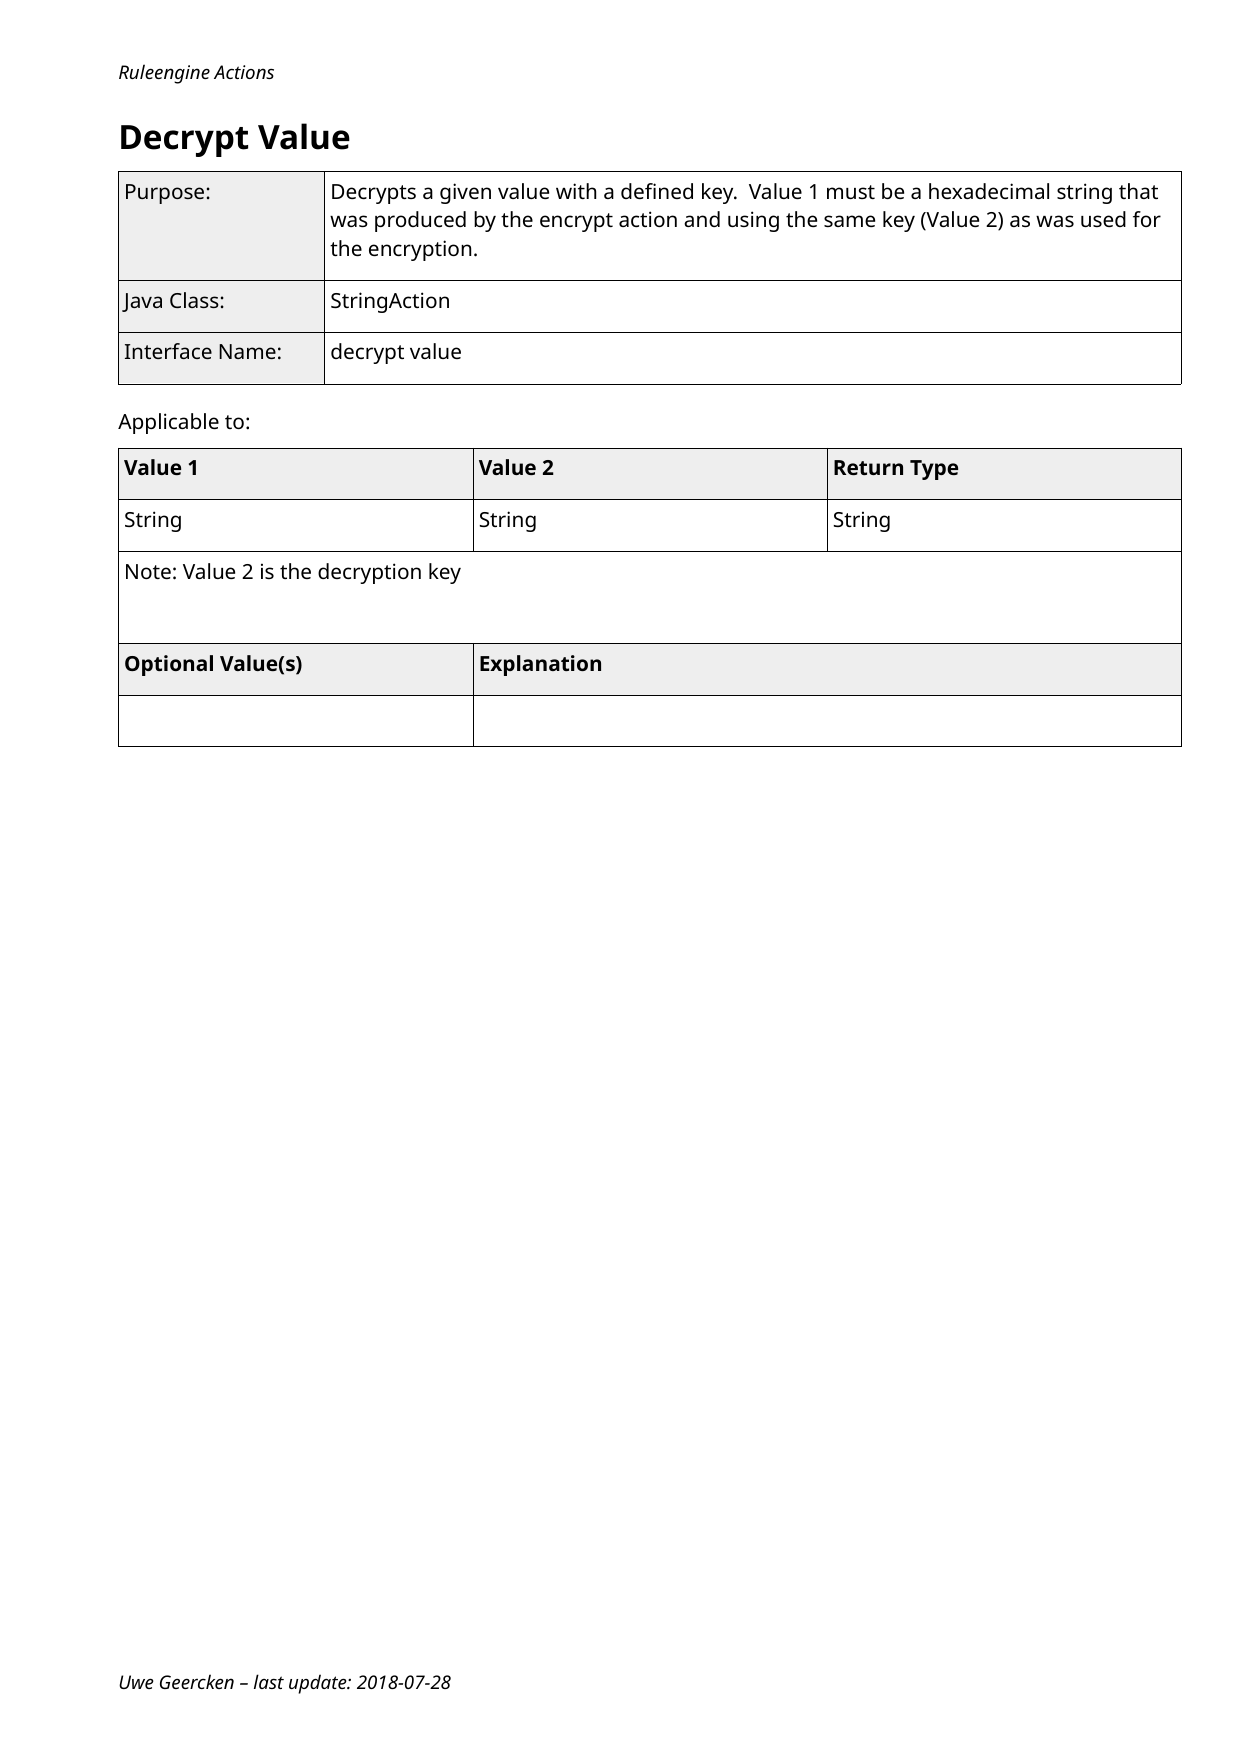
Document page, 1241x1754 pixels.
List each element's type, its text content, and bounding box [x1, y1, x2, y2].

table_cell Note: Value 2 is the decryption key [119, 552, 1181, 643]
table_cell Optional Value(s) [119, 644, 473, 695]
table_cell Interface Name: [119, 333, 324, 383]
table_cell String [119, 500, 473, 551]
table_header Value 1 [119, 449, 473, 499]
table_cell StringAction [325, 281, 1181, 332]
table_header Return Type [828, 449, 1181, 499]
table_header Decrypts a given value with a defined key. Value 1 must be a hexadecimal string that was produced by the encrypt action and using the same key (Value 2) as was used for the encryption. [325, 172, 1181, 280]
table_cell String [828, 500, 1181, 551]
table_header Purpose: [119, 172, 324, 280]
table_cell String [474, 500, 827, 551]
text Decrypt Value [118, 114, 1181, 159]
table_header Value 2 [474, 449, 827, 499]
table_cell Explanation [474, 644, 1181, 695]
table_cell decrypt value [325, 333, 1181, 383]
table_cell [119, 696, 473, 746]
table_cell [474, 696, 1181, 746]
table_cell Java Class: [119, 281, 324, 332]
text Applicable to: [118, 407, 1181, 436]
